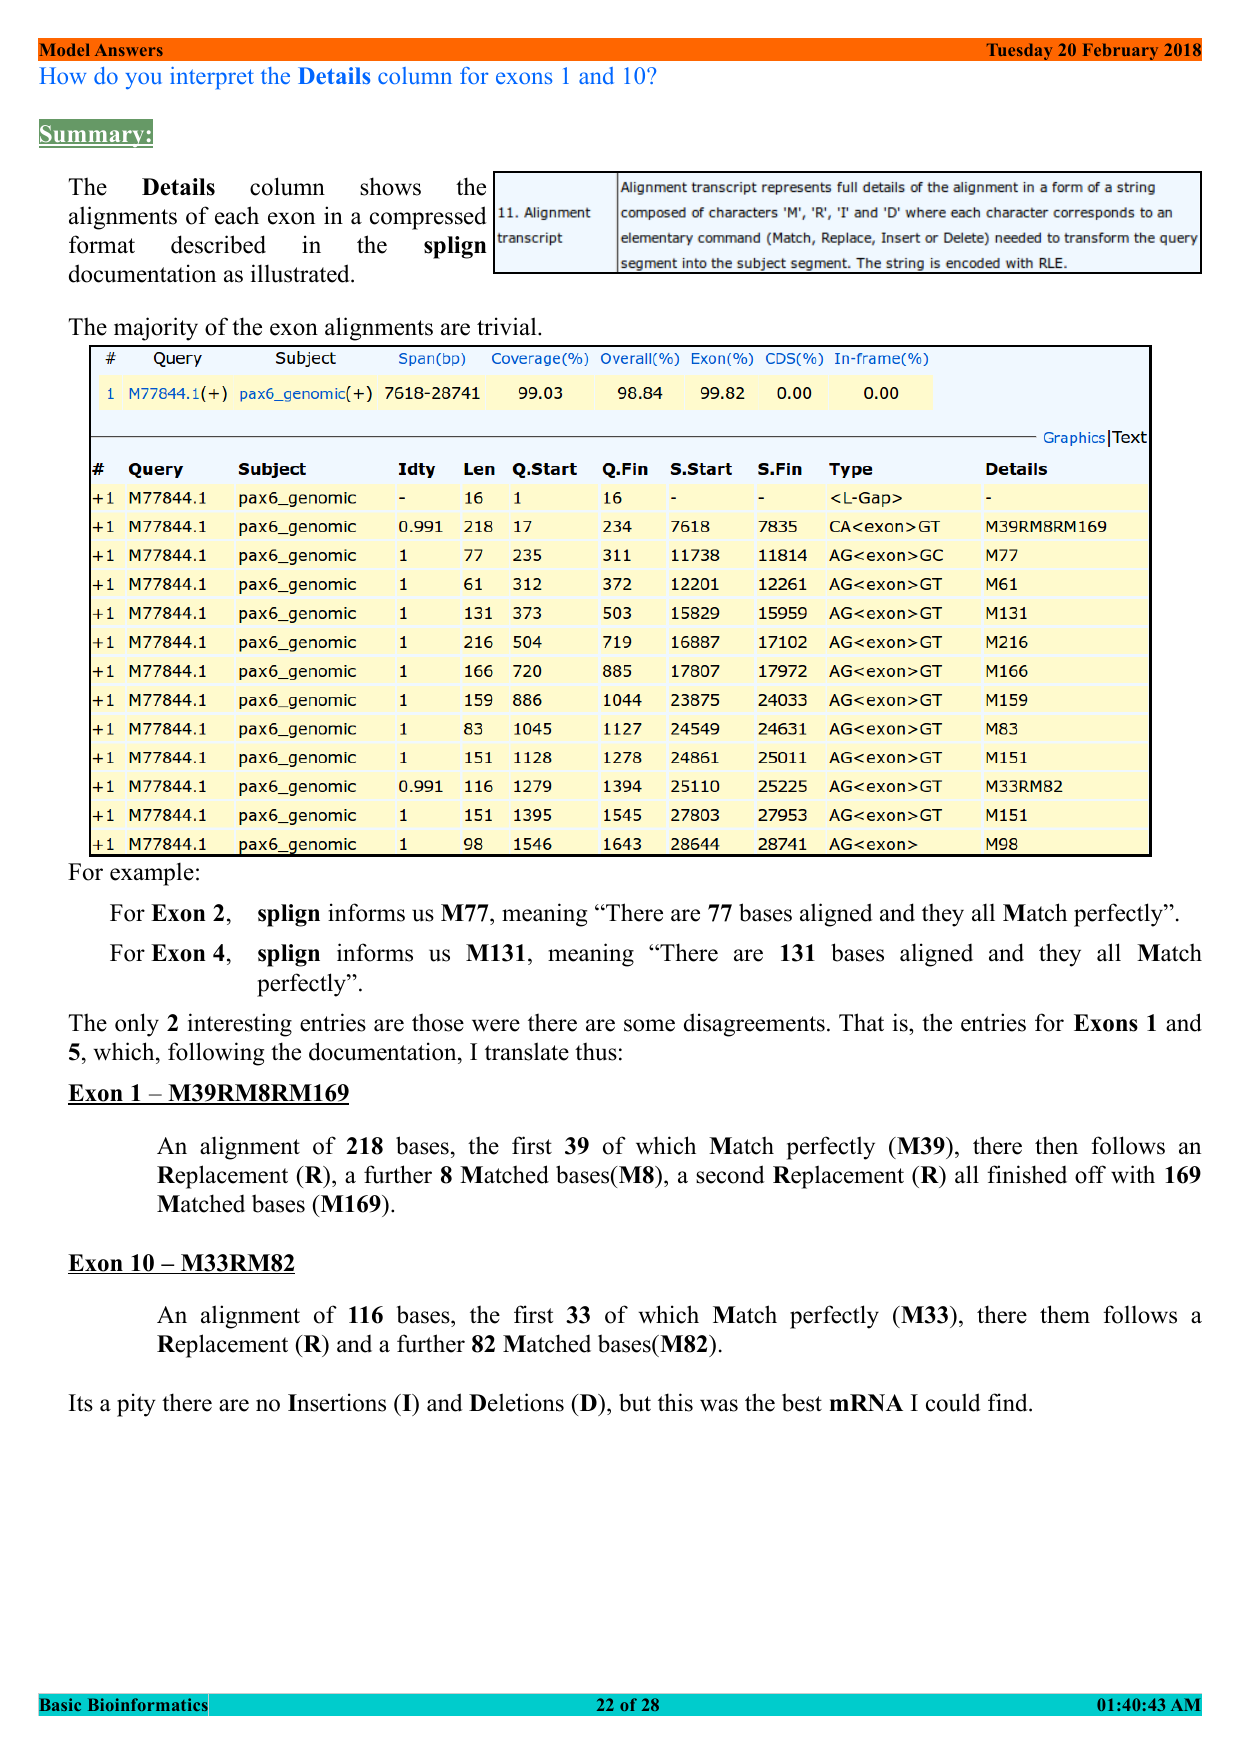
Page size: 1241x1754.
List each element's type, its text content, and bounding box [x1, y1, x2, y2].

text For Exon 2, splign informs us M77, meaning “There are 77 bases aligned and they all Match perfectly”. [109, 897, 1202, 927]
text Exon 1 – M39RM8RM169 [68, 1078, 1202, 1107]
text How do you interpret the Details column for exons 1 and 10? [38, 61, 1202, 89]
text The majority of the exon alignments are trivial. [68, 312, 1202, 341]
text For example: [68, 854, 1202, 886]
text An alignment of 218 bases, the first 39 of which Match perfectly (M39), there then follows an Replacement (R), a further 8 Matched bases(M8), a second Replacement (R) all finished off with 169 Matched bases (M169). [157, 1131, 1202, 1218]
text The only 2 interesting entries are those were there are some disagreements. That is, the entries for Exons 1 and 5, which, following the documentation, I translate thus: [68, 1008, 1202, 1066]
text For Exon 4, splign informs us M131, meaning “There are 131 bases aligned and they all Match perfectly”. [109, 938, 1202, 996]
picture [495, 173, 1200, 272]
picture [91, 347, 1149, 854]
text Exon 10 – M33RM82 [68, 1247, 1202, 1277]
text Summary: [38, 119, 1202, 148]
text Its a pity there are no Insertions (I) and Deletions (D), but this was the best mRNA I could find. [68, 1388, 1202, 1417]
text The Details column shows the alignments of each exon in a compressed format described in the splign documentation as illustrated. [68, 172, 1202, 288]
text An alignment of 116 bases, the first 33 of which Match perfectly (M33), there them follows a Replacement (R) and a further 82 Matched bases(M82). [157, 1300, 1202, 1358]
